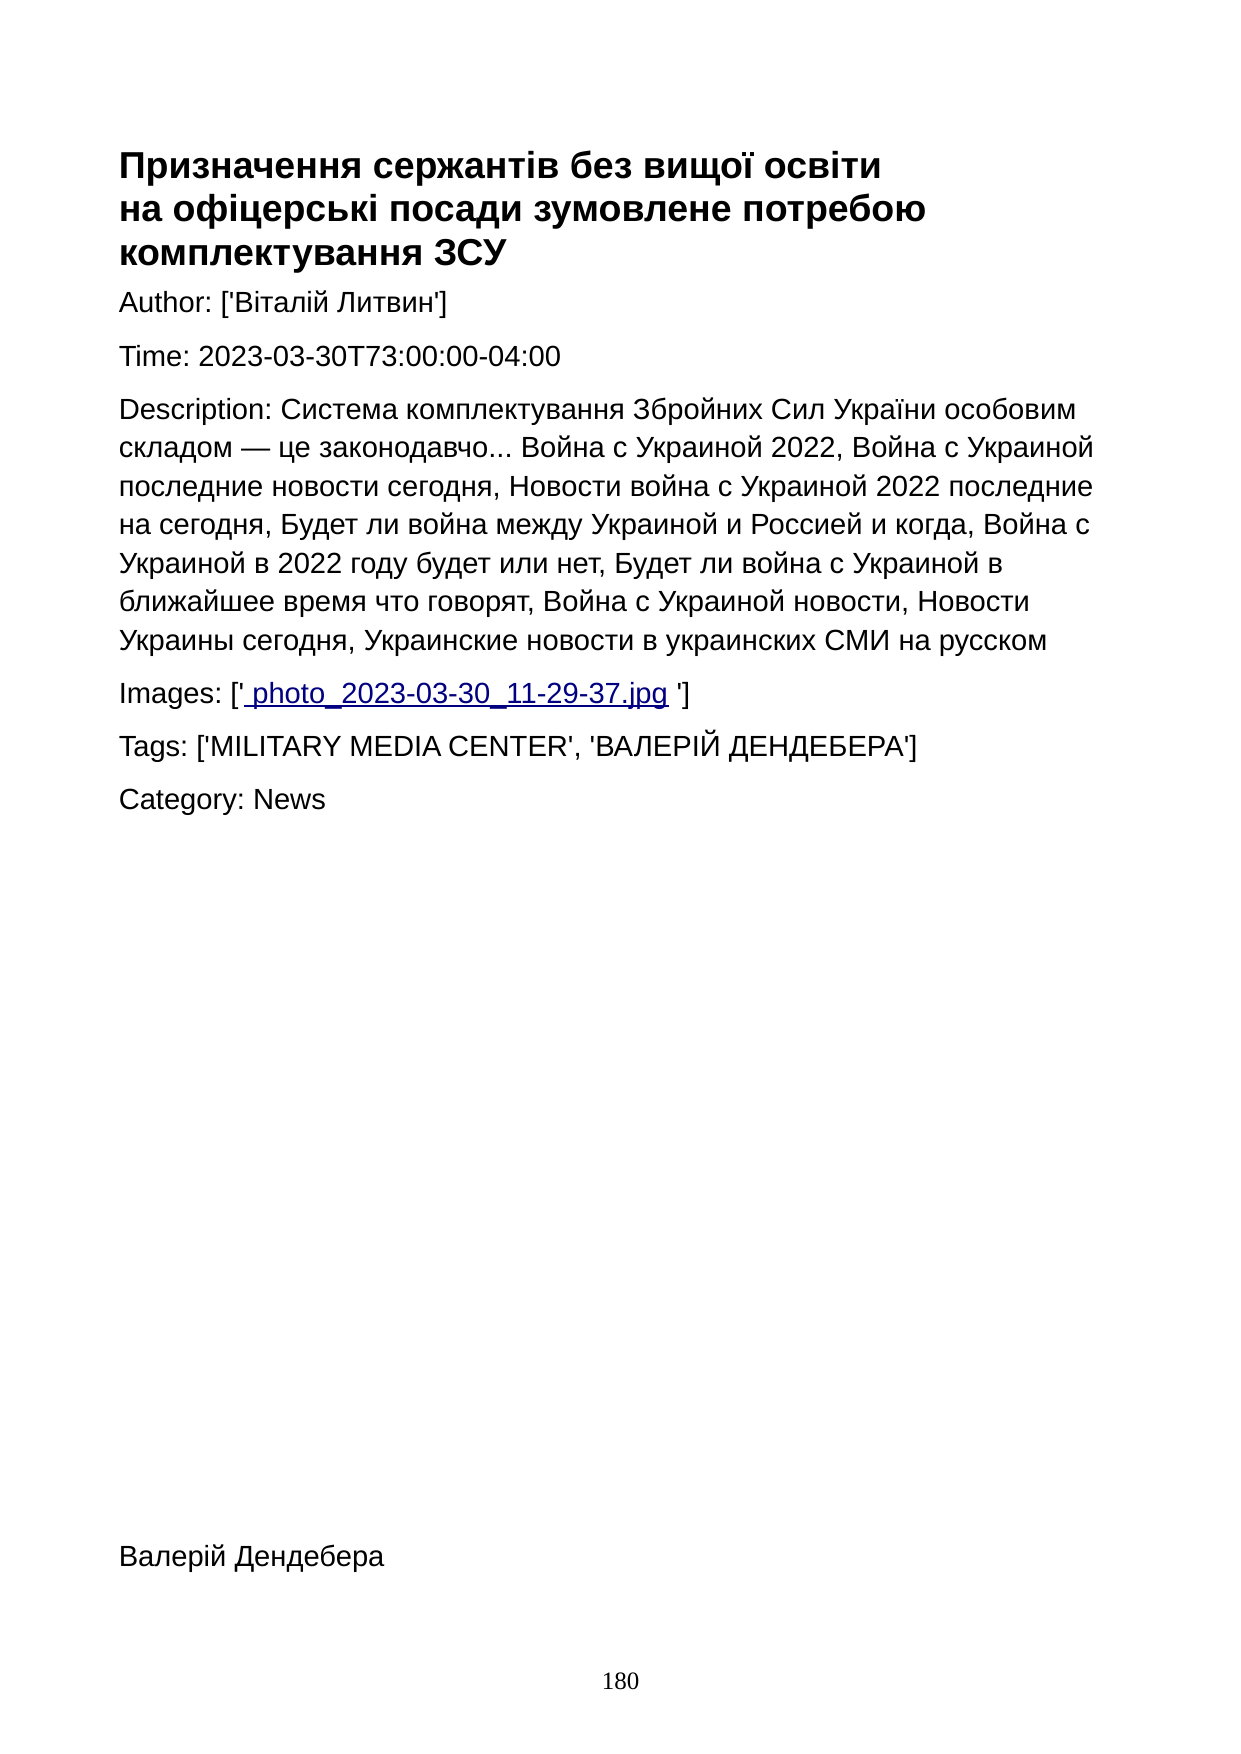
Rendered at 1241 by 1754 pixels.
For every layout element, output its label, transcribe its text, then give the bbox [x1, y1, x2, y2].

text Category: News [118, 782, 1122, 816]
text Валерій Дендебера [118, 835, 1122, 1572]
text Tags: ['MILITARY MEDIA CENTER', 'ВАЛЕРІЙ ДЕНДЕБЕРА'] [118, 729, 1122, 763]
text Description: Система комплектування Збройних Сил України особовим складом — це законодавчо... Война с Украиной 2022, Война с Украиной последние новости сегодня, Новости война с Украиной 2022 последние на сегодня, Будет ли война между Украиной и Россией и когда, Война с Украиной в 2022 году будет или нет, Будет ли война с Украиной в ближайшее время что говорят, Война с Украиной новости, Новости Украины сегодня, Украинские новости в украинских СМИ на русском [118, 392, 1122, 656]
text Time: 2023-03-30T73:00:00-04:00 [118, 338, 1122, 372]
text Images: [' photo_2023-03-30_11-29-37.jpg '] [118, 676, 1122, 709]
text Author: ['Віталій Литвин'] [118, 285, 1122, 319]
subtitle Призначення сержантів без вищої освіти на офіцерські посади зумовлене потребою комплектування ЗСУ [118, 143, 1122, 273]
